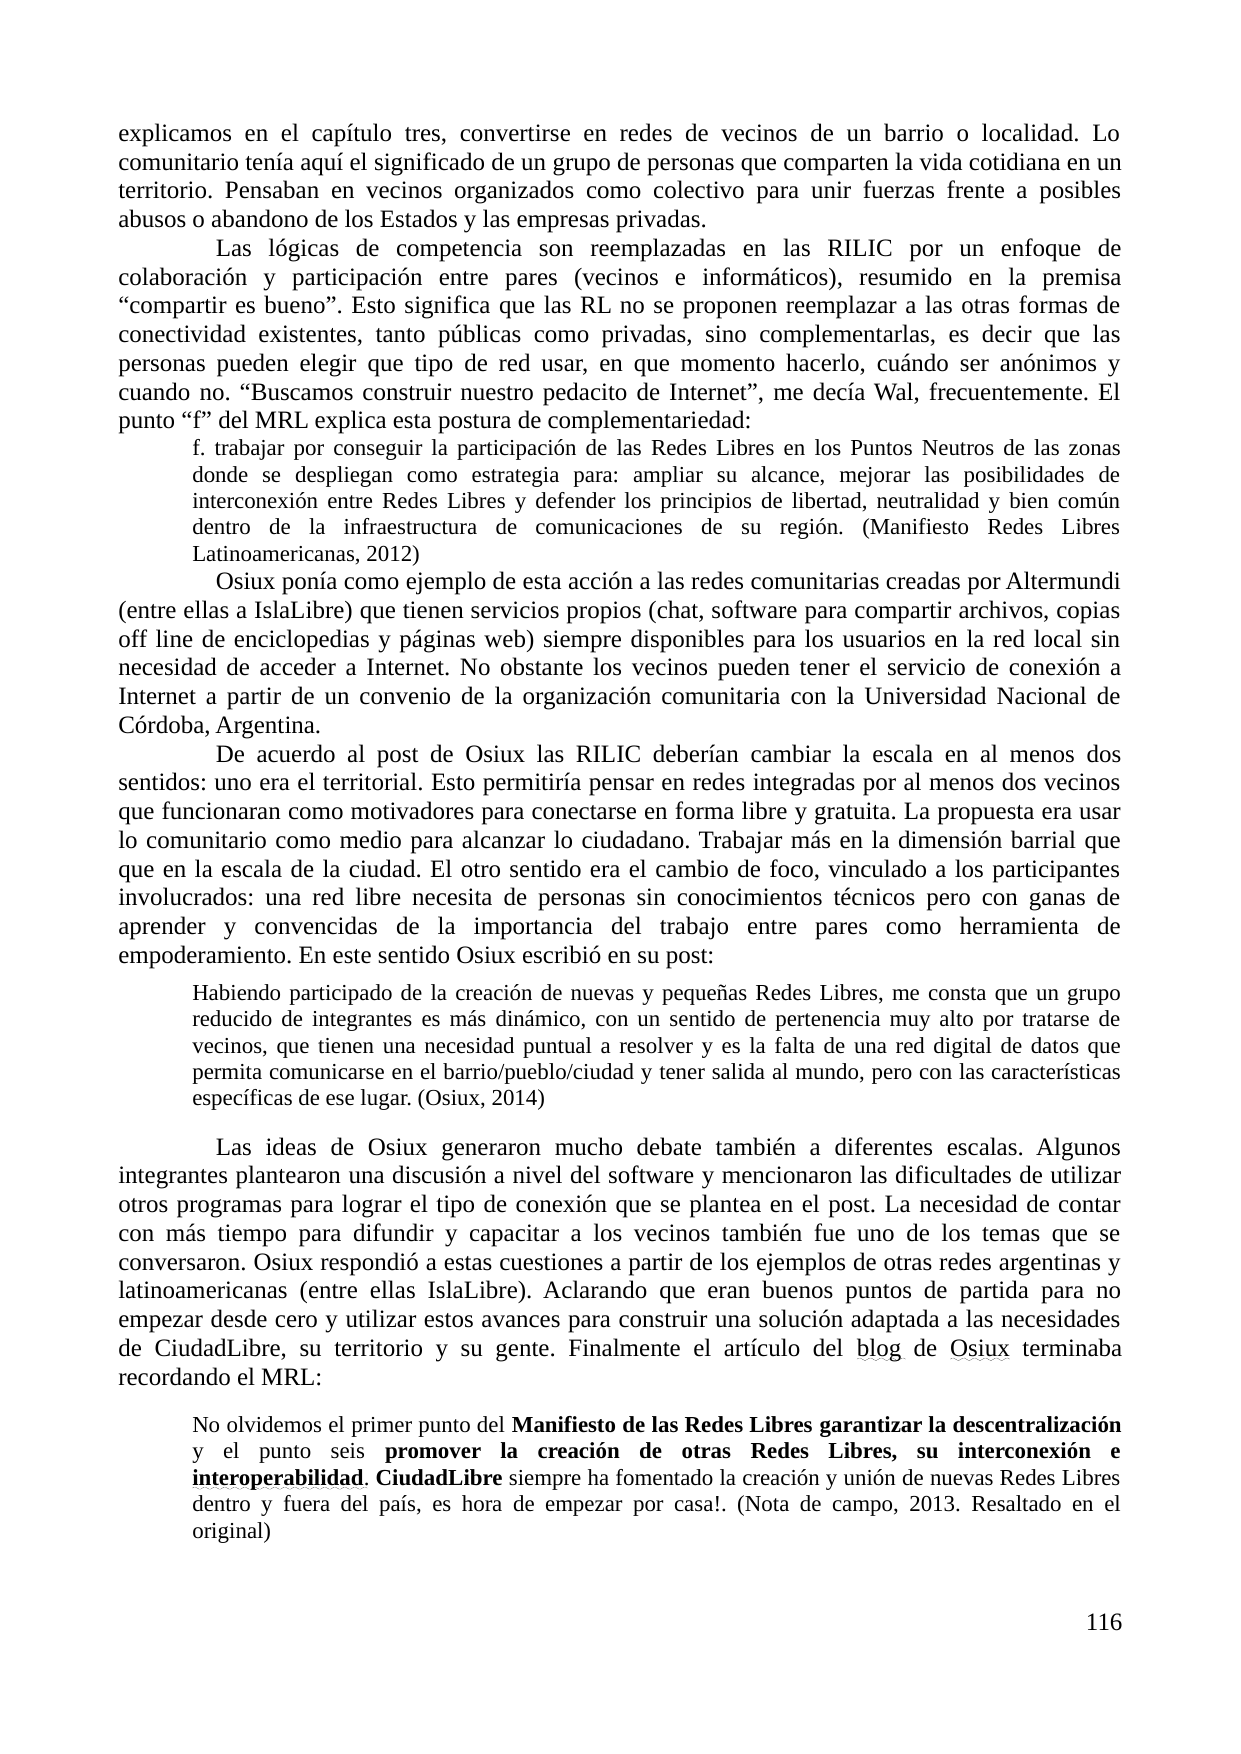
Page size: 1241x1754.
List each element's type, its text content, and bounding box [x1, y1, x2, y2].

text Osiux ponía como ejemplo de esta acción a las redes comunitarias creadas por Altermundi (entre ellas a IslaLibre) que tienen servicios propios (chat, software para compartir archivos, copias off line de enciclopedias y páginas web) siempre disponibles para los usuarios en la red local sin necesidad de acceder a Internet. No obstante los vecinos pueden tener el servicio de conexión a Internet a partir de un convenio de la organización comunitaria con la Universidad Nacional de Córdoba, Argentina. [118, 566, 1122, 739]
text Habiendo participado de la creación de nuevas y pequeñas Redes Libres, me consta que un grupo reducido de integrantes es más dinámico, con un sentido de pertenencia muy alto por tratarse de vecinos, que tienen una necesidad puntual a resolver y es la falta de una red digital de datos que permita comunicarse en el barrio/pueblo/ciudad y tener salida al mundo, pero con las características específicas de ese lugar. (Osiux, 2014) [192, 979, 1122, 1111]
text De acuerdo al post de Osiux las RILIC deberían cambiar la escala en al menos dos sentidos: uno era el territorial. Esto permitiría pensar en redes integradas por al menos dos vecinos que funcionaran como motivadores para conectarse en forma libre y gratuita. La propuesta era usar lo comunitario como medio para alcanzar lo ciudadano. Trabajar más en la dimensión barrial que que en la escala de la ciudad. El otro sentido era el cambio de foco, vinculado a los participantes involucrados: una red libre necesita de personas sin conocimientos técnicos pero con ganas de aprender y convencidas de la importancia del trabajo entre pares como herramienta de empoderamiento. En este sentido Osiux escribió en su post: [118, 739, 1122, 969]
text Las ideas de Osiux generaron mucho debate también a diferentes escalas. Algunos integrantes plantearon una discusión a nivel del software y mencionaron las dificultades de utilizar otros programas para lograr el tipo de conexión que se plantea en el post. La necesidad de contar con más tiempo para difundir y capacitar a los vecinos también fue uno de los temas que se conversaron. Osiux respondió a estas cuestiones a partir de los ejemplos de otras redes argentinas y latinoamericanas (entre ellas IslaLibre). Aclarando que eran buenos puntos de partida para no empezar desde cero y utilizar estos avances para construir una solución adaptada a las necesidades de CiudadLibre, su territorio y su gente. Finalmente el artículo del blog de Osiux terminaba recordando el MRL: [118, 1132, 1122, 1390]
text explicamos en el capítulo tres, convertirse en redes de vecinos de un barrio o localidad. Lo comunitario tenía aquí el significado de un grupo de personas que comparten la vida cotidiana en un territorio. Pensaban en vecinos organizados como colectivo para unir fuerzas frente a posibles abusos o abandono de los Estados y las empresas privadas. [118, 118, 1122, 233]
text f. trabajar por conseguir la participación de las Redes Libres en los Puntos Neutros de las zonas donde se despliegan como estrategia para: ampliar su alcance, mejorar las posibilidades de interconexión entre Redes Libres y defender los principios de libertad, neutralidad y bien común dentro de la infraestructura de comunicaciones de su región. (Manifiesto Redes Libres Latinoamericanas, 2012) [192, 434, 1122, 566]
text Las lógicas de competencia son reemplazadas en las RILIC por un enfoque de colaboración y participación entre pares (vecinos e informáticos), resumido en la premisa “compartir es bueno”. Esto significa que las RL no se proponen reemplazar a las otras formas de conectividad existentes, tanto públicas como privadas, sino complementarlas, es decir que las personas pueden elegir que tipo de red usar, en que momento hacerlo, cuándo ser anónimos y cuando no. “Buscamos construir nuestro pedacito de Internet”, me decía Wal, frecuentemente. El punto “f” del MRL explica esta postura de complementariedad: [118, 233, 1122, 434]
text No olvidemos el primer punto del Manifiesto de las Redes Libres garantizar la descentralización y el punto seis promover la creación de otras Redes Libres, su interconexión e interoperabilidad. CiudadLibre siempre ha fomentado la creación y unión de nuevas Redes Libres dentro y fuera del país, es hora de empezar por casa!. (Nota de campo, 2013. Resaltado en el original) [192, 1411, 1122, 1543]
